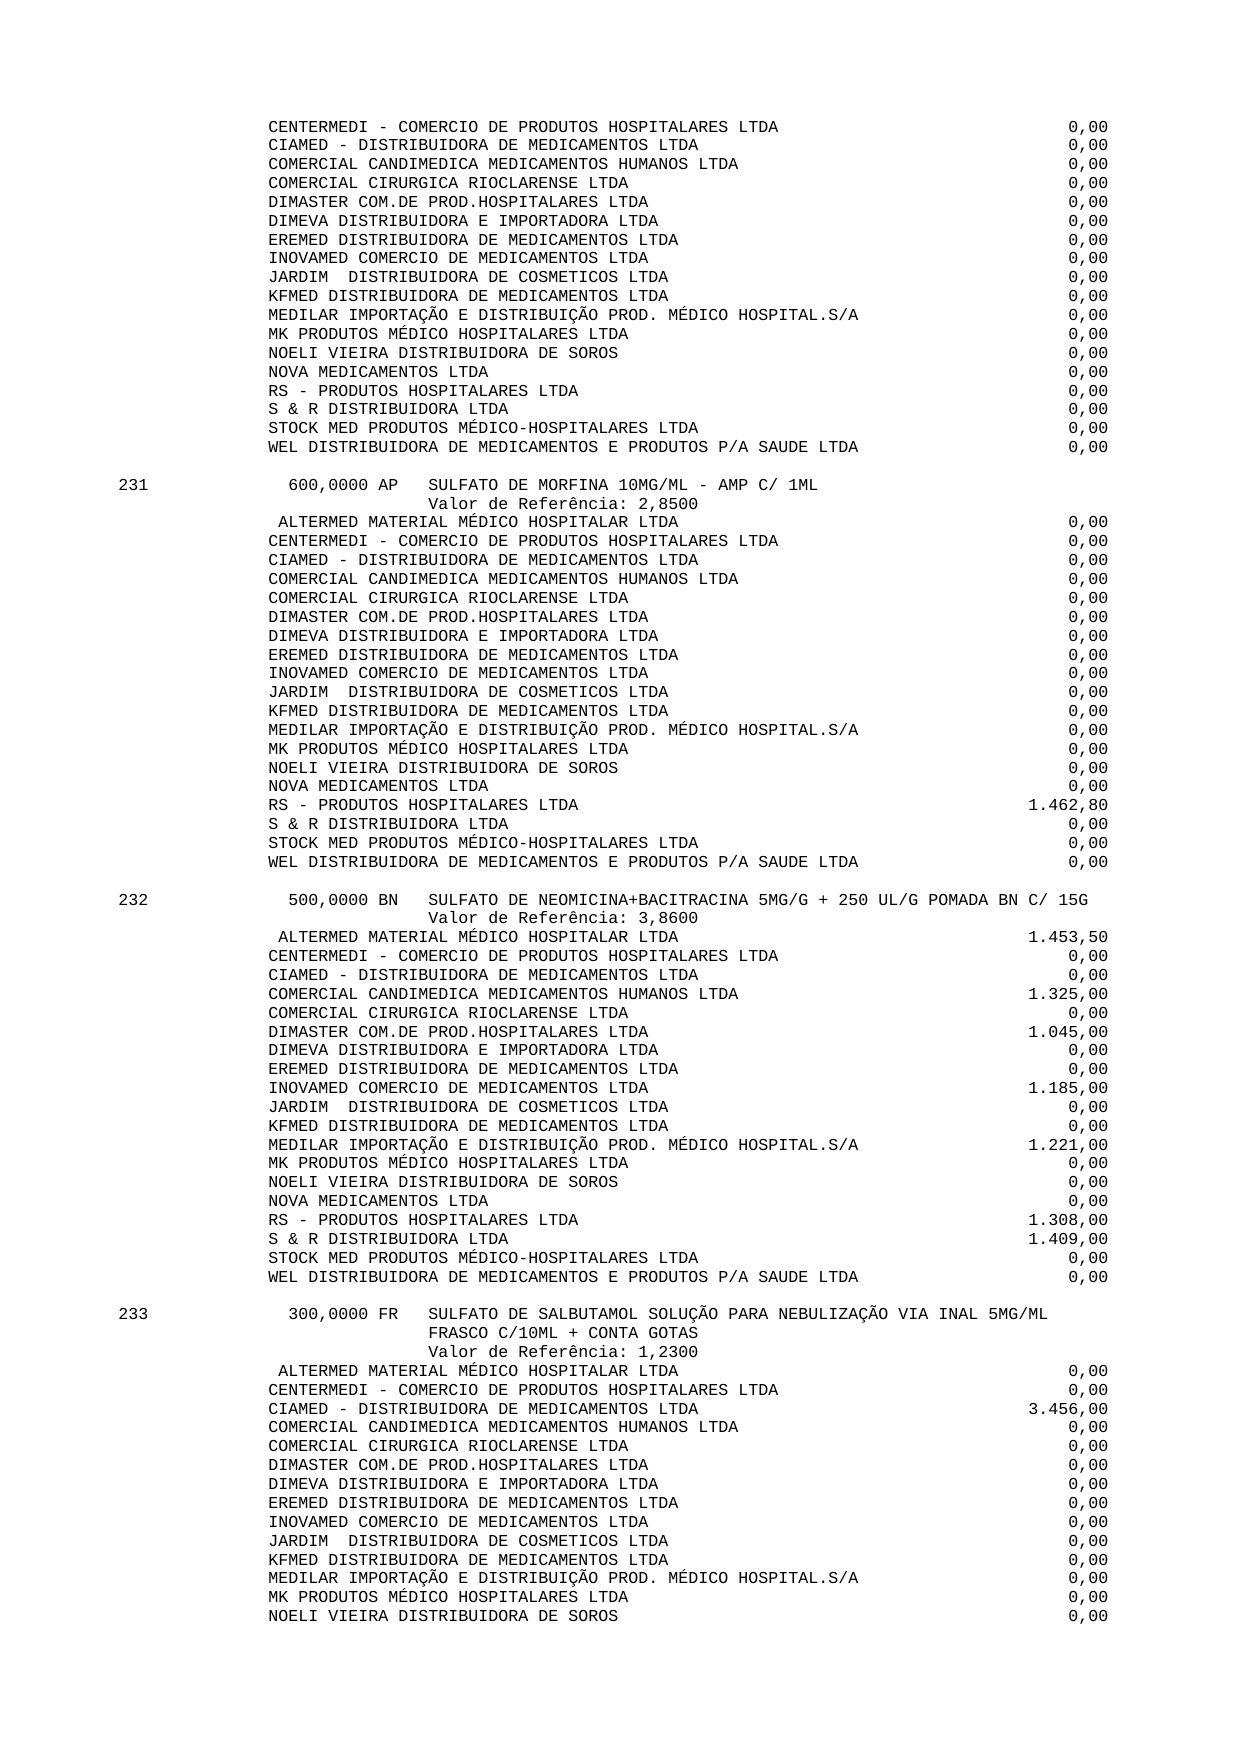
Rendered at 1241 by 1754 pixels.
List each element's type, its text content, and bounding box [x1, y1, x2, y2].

text CENTERMEDI - COMERCIO DE PRODUTOS HOSPITALARES LTDA 0,00 CIAMED - DISTRIBUIDORA DE MEDICAMENTOS LTDA 0,00 COMERCIAL CANDIMEDICA MEDICAMENTOS HUMANOS LTDA 0,00 COMERCIAL CIRURGICA RIOCLARENSE LTDA 0,00 DIMASTER COM.DE PROD.HOSPITALARES LTDA 0,00 DIMEVA DISTRIBUIDORA E IMPORTADORA LTDA 0,00 EREMED DISTRIBUIDORA DE MEDICAMENTOS LTDA 0,00 INOVAMED COMERCIO DE MEDICAMENTOS LTDA 0,00 JARDIM DISTRIBUIDORA DE COSMETICOS LTDA 0,00 KFMED DISTRIBUIDORA DE MEDICAMENTOS LTDA 0,00 MEDILAR IMPORTAÇÃO E DISTRIBUIÇÃO PROD. MÉDICO HOSPITAL.S/A 0,00 MK PRODUTOS MÉDICO HOSPITALARES LTDA 0,00 NOELI VIEIRA DISTRIBUIDORA DE SOROS 0,00 NOVA MEDICAMENTOS LTDA 0,00 RS - PRODUTOS HOSPITALARES LTDA 0,00 S & R DISTRIBUIDORA LTDA 0,00 STOCK MED PRODUTOS MÉDICO-HOSPITALARES LTDA 0,00 WEL DISTRIBUIDORA DE MEDICAMENTOS E PRODUTOS P/A SAUDE LTDA 0,00 231 600,0000 AP SULFATO DE MORFINA 10MG/ML - AMP C/ 1ML Valor de Referência: 2,8500 ALTERMED MATERIAL MÉDICO HOSPITALAR LTDA 0,00 CENTERMEDI - COMERCIO DE PRODUTOS HOSPITALARES LTDA 0,00 CIAMED - DISTRIBUIDORA DE MEDICAMENTOS LTDA 0,00 COMERCIAL CANDIMEDICA MEDICAMENTOS HUMANOS LTDA 0,00 COMERCIAL CIRURGICA RIOCLARENSE LTDA 0,00 DIMASTER COM.DE PROD.HOSPITALARES LTDA 0,00 DIMEVA DISTRIBUIDORA E IMPORTADORA LTDA 0,00 EREMED DISTRIBUIDORA DE MEDICAMENTOS LTDA 0,00 INOVAMED COMERCIO DE MEDICAMENTOS LTDA 0,00 JARDIM DISTRIBUIDORA DE COSMETICOS LTDA 0,00 KFMED DISTRIBUIDORA DE MEDICAMENTOS LTDA 0,00 MEDILAR IMPORTAÇÃO E DISTRIBUIÇÃO PROD. MÉDICO HOSPITAL.S/A 0,00 MK PRODUTOS MÉDICO HOSPITALARES LTDA 0,00 NOELI VIEIRA DISTRIBUIDORA DE SOROS 0,00 NOVA MEDICAMENTOS LTDA 0,00 RS - PRODUTOS HOSPITALARES LTDA 1.462,80 S & R DISTRIBUIDORA LTDA 0,00 STOCK MED PRODUTOS MÉDICO-HOSPITALARES LTDA 0,00 WEL DISTRIBUIDORA DE MEDICAMENTOS E PRODUTOS P/A SAUDE LTDA 0,00 232 500,0000 BN SULFATO DE NEOMICINA+BACITRACINA 5MG/G + 250 UL/G POMADA BN C/ 15G Valor de Referência: 3,8600 ALTERMED MATERIAL MÉDICO HOSPITALAR LTDA 1.453,50 CENTERMEDI - COMERCIO DE PRODUTOS HOSPITALARES LTDA 0,00 CIAMED - DISTRIBUIDORA DE MEDICAMENTOS LTDA 0,00 COMERCIAL CANDIMEDICA MEDICAMENTOS HUMANOS LTDA 1.325,00 COMERCIAL CIRURGICA RIOCLARENSE LTDA 0,00 DIMASTER COM.DE PROD.HOSPITALARES LTDA 1.045,00 DIMEVA DISTRIBUIDORA E IMPORTADORA LTDA 0,00 EREMED DISTRIBUIDORA DE MEDICAMENTOS LTDA 0,00 INOVAMED COMERCIO DE MEDICAMENTOS LTDA 1.185,00 JARDIM DISTRIBUIDORA DE COSMETICOS LTDA 0,00 KFMED DISTRIBUIDORA DE MEDICAMENTOS LTDA 0,00 MEDILAR IMPORTAÇÃO E DISTRIBUIÇÃO PROD. MÉDICO HOSPITAL.S/A 1.221,00 MK PRODUTOS MÉDICO HOSPITALARES LTDA 0,00 NOELI VIEIRA DISTRIBUIDORA DE SOROS 0,00 NOVA MEDICAMENTOS LTDA 0,00 RS - PRODUTOS HOSPITALARES LTDA 1.308,00 S & R DISTRIBUIDORA LTDA 1.409,00 STOCK MED PRODUTOS MÉDICO-HOSPITALARES LTDA 0,00 WEL DISTRIBUIDORA DE MEDICAMENTOS E PRODUTOS P/A SAUDE LTDA 0,00 233 300,0000 FR SULFATO DE SALBUTAMOL SOLUÇÃO PARA NEBULIZAÇÃO VIA INAL 5MG/ML FRASCO C/10ML + CONTA GOTAS Valor de Referência: 1,2300 ALTERMED MATERIAL MÉDICO HOSPITALAR LTDA 0,00 CENTERMEDI - COMERCIO DE PRODUTOS HOSPITALARES LTDA 0,00 CIAMED - DISTRIBUIDORA DE MEDICAMENTOS LTDA 3.456,00 COMERCIAL CANDIMEDICA MEDICAMENTOS HUMANOS LTDA 0,00 COMERCIAL CIRURGICA RIOCLARENSE LTDA 0,00 DIMASTER COM.DE PROD.HOSPITALARES LTDA 0,00 DIMEVA DISTRIBUIDORA E IMPORTADORA LTDA 0,00 EREMED DISTRIBUIDORA DE MEDICAMENTOS LTDA 0,00 INOVAMED COMERCIO DE MEDICAMENTOS LTDA 0,00 JARDIM DISTRIBUIDORA DE COSMETICOS LTDA 0,00 KFMED DISTRIBUIDORA DE MEDICAMENTOS LTDA 0,00 MEDILAR IMPORTAÇÃO E DISTRIBUIÇÃO PROD. MÉDICO HOSPITAL.S/A 0,00 MK PRODUTOS MÉDICO HOSPITALARES LTDA 0,00 NOELI VIEIRA DISTRIBUIDORA DE SOROS 0,00 [118, 118, 1122, 1626]
